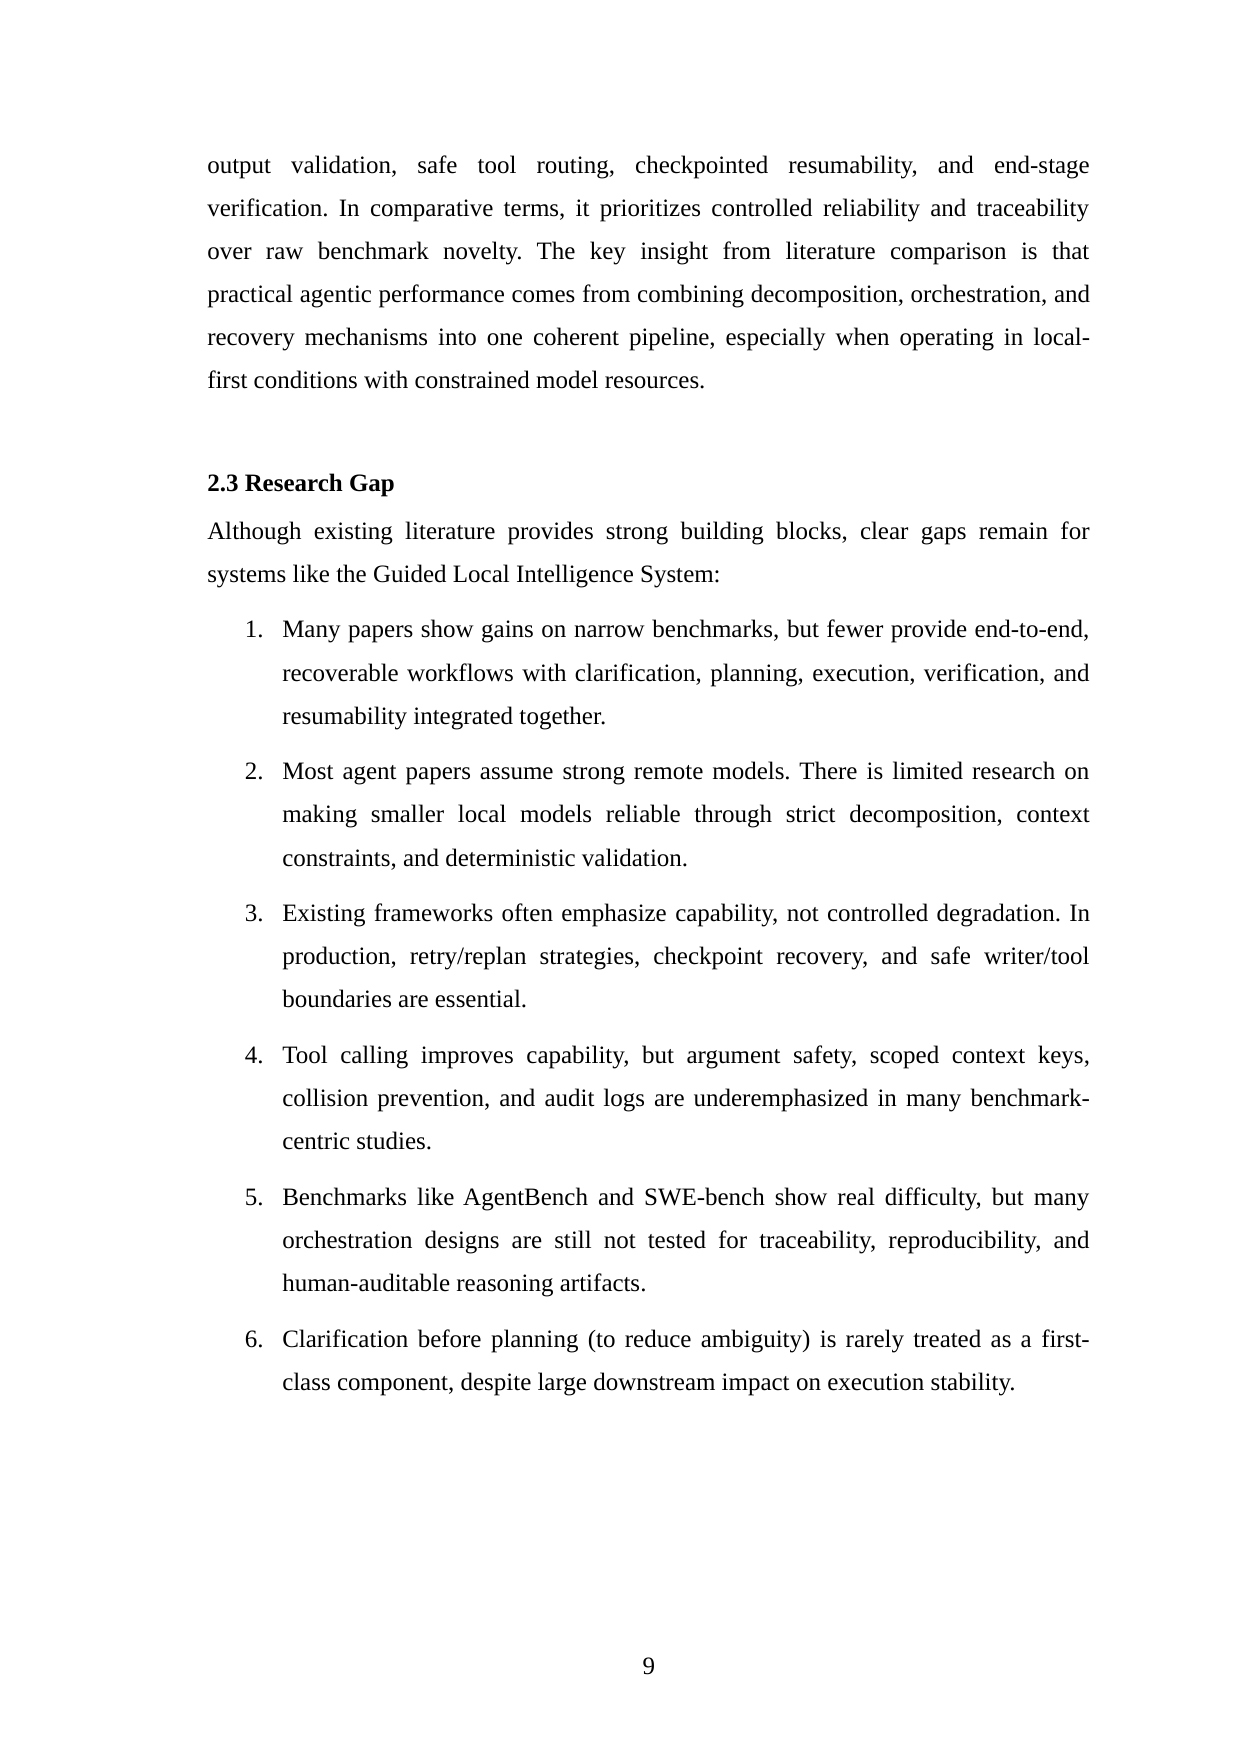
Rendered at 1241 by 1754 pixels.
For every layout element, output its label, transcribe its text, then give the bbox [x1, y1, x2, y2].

text Although existing literature provides strong building blocks, clear gaps remain for systems like the Guided Local Intelligence System: [207, 516, 1091, 588]
list Most agent papers assume strong remote models. There is limited research on making smaller local models reliable through strict decomposition, context constraints, and deterministic validation. [244, 756, 1091, 871]
list Many papers show gains on narrow benchmarks, but fewer provide end-to-end, recoverable workflows with clarification, planning, execution, verification, and resumability integrated together. [244, 614, 1091, 729]
list Benchmarks like AgentBench and SWE-bench show real difficulty, but many orchestration designs are still not tested for traceability, reproducibility, and human-auditable reasoning artifacts. [244, 1182, 1091, 1297]
list Existing frameworks often emphasize capability, not controlled degradation. In production, retry/replan strategies, checkpoint recovery, and safe writer/tool boundaries are essential. [244, 898, 1091, 1013]
text 2.3 Research Gap [207, 468, 1091, 497]
list Clarification before planning (to reduce ambiguity) is rarely treated as a first-class component, despite large downstream impact on execution stability. [244, 1324, 1091, 1396]
text output validation, safe tool routing, checkpointed resumability, and end-stage verification. In comparative terms, it prioritizes controlled reliability and traceability over raw benchmark novelty. The key insight from literature comparison is that practical agentic performance comes from combining decomposition, orchestration, and recovery mechanisms into one coherent pipeline, especially when operating in local-first conditions with constrained model resources. [207, 150, 1091, 394]
list Tool calling improves capability, but argument safety, scoped context keys, collision prevention, and audit logs are underemphasized in many benchmark-centric studies. [244, 1040, 1091, 1155]
